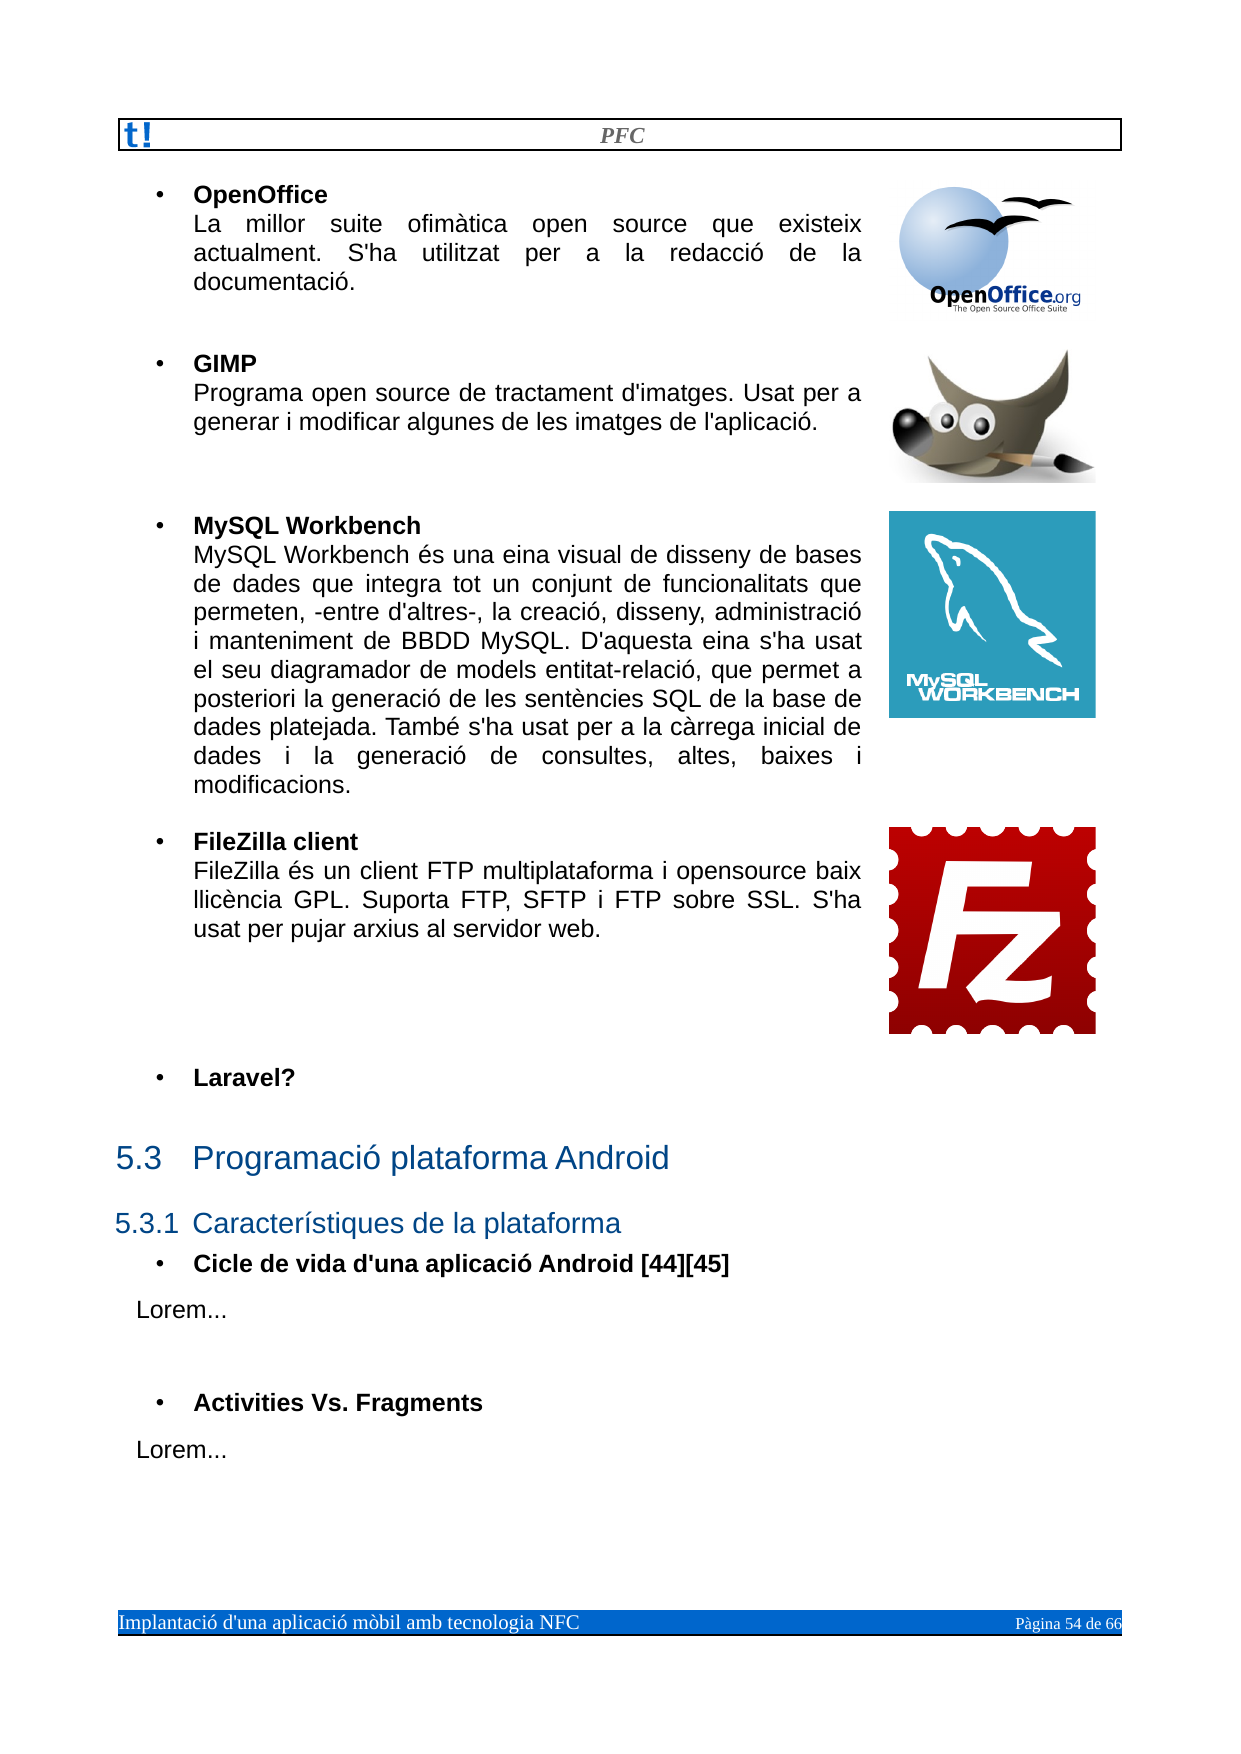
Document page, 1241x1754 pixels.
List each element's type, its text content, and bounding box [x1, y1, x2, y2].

text Lorem... [118, 1434, 1122, 1463]
table_cell FileZilla client FileZilla és un client FTP multiplataforma i opensource baix llicència GPL. Suporta FTP, SFTP i FTP sobre SSL. S'ha usat per pujar arxius al servidor web. [118, 827, 863, 1063]
subtitle Característiques de la plataforma [106, 1206, 1122, 1240]
text Lorem... [118, 1295, 1122, 1324]
picture [889, 511, 1096, 718]
table_cell OpenOffice La millor suite ofimàtica open source que existeix actualment. S'ha utilitzat per a la redacció de la documentació. [118, 181, 863, 349]
list Cicle de vida d'una aplicació Android [44][45] [156, 1248, 1122, 1277]
table_cell [863, 349, 1122, 511]
table_cell Laravel? [118, 1063, 863, 1092]
table_cell [863, 511, 1122, 827]
table_cell GIMP Programa open source de tractament d'imatges. Usat per a generar i modificar algunes de les imatges de l'aplicació. [118, 349, 863, 511]
subtitle Programació plataforma Android [106, 1138, 1122, 1176]
picture [123, 121, 151, 148]
list Activities Vs. Fragments [156, 1388, 1122, 1417]
table_cell [863, 181, 1122, 349]
table_cell [863, 827, 1122, 1063]
picture [889, 180, 1096, 321]
picture [889, 827, 1096, 1034]
table_cell [863, 1063, 1122, 1092]
picture [889, 349, 1096, 483]
table_cell MySQL Workbench MySQL Workbench és una eina visual de disseny de bases de dades que integra tot un conjunt de funcionalitats que permeten, -entre d'altres-, la creació, disseny, administració i manteniment de BBDD MySQL. D'aquesta eina s'ha usat el seu diagramador de models entitat-relació, que permet a posteriori la generació de les sentències SQL de la base de dades platejada. També s'ha usat per a la càrrega inicial de dades i la generació de consultes, altes, baixes i modificacions. [118, 511, 863, 827]
